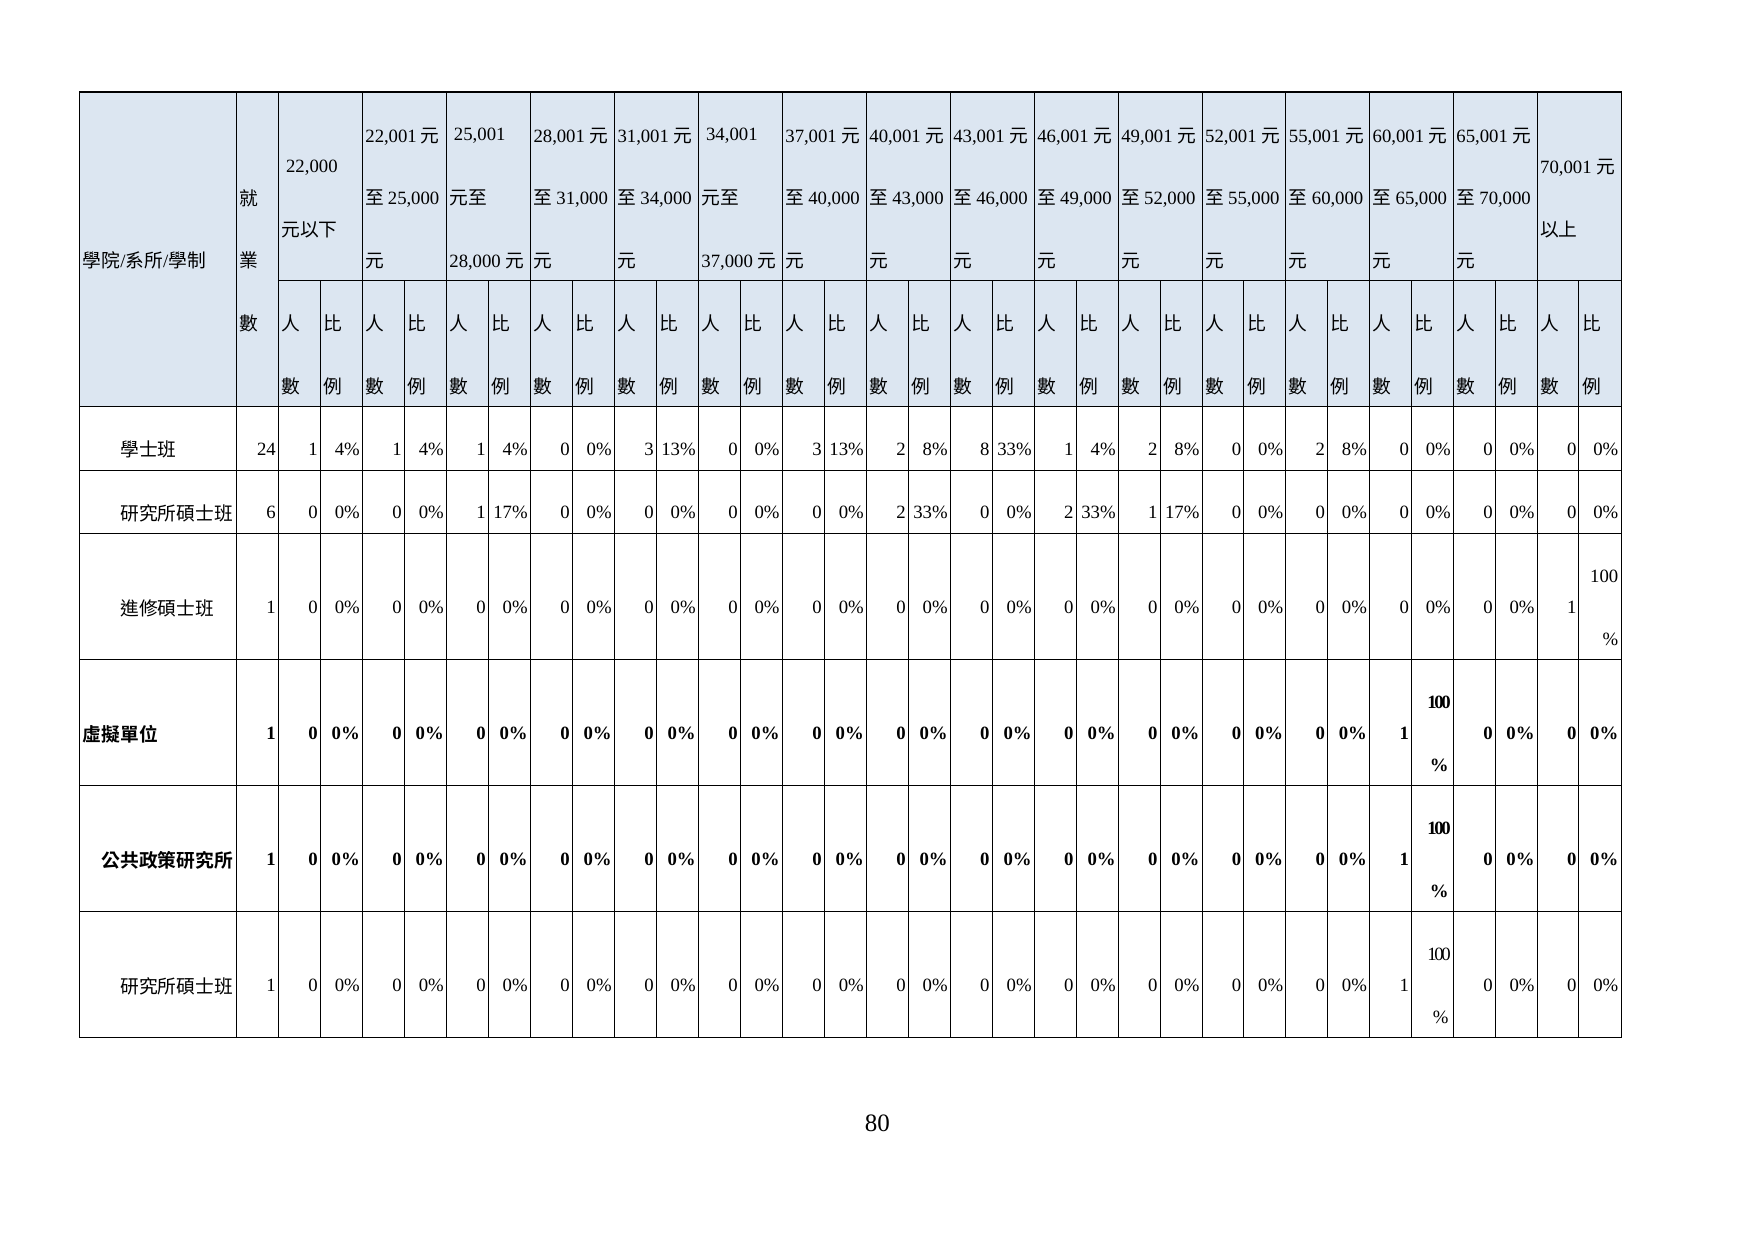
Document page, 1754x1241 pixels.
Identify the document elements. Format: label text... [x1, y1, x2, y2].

table_cell 人數 [1286, 281, 1327, 406]
table_cell 比例 [1328, 281, 1369, 406]
table_cell 0% [1579, 660, 1621, 785]
table_cell 0 [531, 471, 572, 533]
table_header 22,000 元以下 [279, 93, 362, 280]
table_cell 0% [1328, 471, 1369, 533]
table_cell 0 [279, 534, 320, 659]
table_cell 0 [1203, 912, 1243, 1037]
table_cell 0 [279, 471, 320, 533]
table_cell 0% [1077, 912, 1118, 1037]
table_cell 0 [363, 786, 404, 911]
table_cell 比例 [741, 281, 782, 406]
table_cell 0% [1496, 471, 1537, 533]
table_cell 17% [1161, 471, 1202, 533]
table_cell 0 [1538, 660, 1578, 785]
table_cell 比例 [909, 281, 950, 406]
table_cell 0 [1538, 407, 1578, 469]
table_cell 比例 [1244, 281, 1285, 406]
table_cell 0 [615, 471, 656, 533]
table_cell 人數 [1370, 281, 1411, 406]
table_cell 0% [405, 534, 446, 659]
table_cell 人數 [867, 281, 908, 406]
table_cell 0 [531, 660, 572, 785]
table_cell 0% [1244, 912, 1285, 1037]
table_cell 0 [951, 534, 992, 659]
table_cell 0 [783, 471, 824, 533]
table_cell 0 [867, 912, 908, 1037]
table_cell 2 [1286, 407, 1327, 469]
table_cell 0% [1161, 660, 1202, 785]
table_cell 0 [1454, 407, 1495, 469]
table_cell 人數 [1538, 281, 1578, 406]
table_cell 0 [1119, 534, 1160, 659]
table_cell 2 [1119, 407, 1160, 469]
table_cell 0% [573, 471, 614, 533]
table_cell 研究所碩士班 [80, 471, 236, 533]
table_cell 0% [573, 912, 614, 1037]
table_cell 0 [1203, 786, 1243, 911]
table_cell 0 [447, 660, 488, 785]
table_cell 0% [321, 471, 362, 533]
table_cell 0 [1035, 660, 1076, 785]
table_cell 0 [1286, 471, 1327, 533]
table_cell 1 [237, 912, 278, 1037]
table_cell 0% [1328, 660, 1369, 785]
table_cell 0 [363, 534, 404, 659]
table_cell 0% [1412, 407, 1453, 469]
table_cell 0 [1538, 912, 1578, 1037]
table_cell 0% [1328, 786, 1369, 911]
table_cell 0% [657, 534, 698, 659]
table_cell 0% [1412, 471, 1453, 533]
table_cell 比例 [321, 281, 362, 406]
table_cell 4% [405, 407, 446, 469]
table_cell 0% [1579, 912, 1621, 1037]
table_cell 人數 [363, 281, 404, 406]
table_cell 0% [993, 471, 1034, 533]
table_cell 13% [825, 407, 866, 469]
table_cell 1 [363, 407, 404, 469]
table_cell 公共政策研究所 [80, 786, 236, 911]
table_cell 0% [489, 534, 530, 659]
table_cell 3 [783, 407, 824, 469]
table_cell 0% [1077, 534, 1118, 659]
table_cell 6 [237, 471, 278, 533]
table_cell 0 [615, 786, 656, 911]
table_cell 比例 [405, 281, 446, 406]
table_cell 0% [993, 786, 1034, 911]
table_cell 0% [1412, 534, 1453, 659]
table_cell 0 [1454, 534, 1495, 659]
table_cell 人數 [615, 281, 656, 406]
table_header 學院/系所/學制 [80, 93, 236, 406]
table_cell 100% [1579, 534, 1621, 659]
table_cell 1 [447, 407, 488, 469]
table_cell 0 [1286, 786, 1327, 911]
table_cell 1 [237, 660, 278, 785]
table_cell 0 [951, 786, 992, 911]
table_cell 0% [741, 534, 782, 659]
table_cell 8% [1161, 407, 1202, 469]
table_cell 0 [1286, 660, 1327, 785]
table_cell 0% [993, 534, 1034, 659]
table_cell 0 [867, 786, 908, 911]
table_cell 0% [909, 786, 950, 911]
table_cell 8 [951, 407, 992, 469]
table_cell 0 [867, 534, 908, 659]
table_cell 0 [1119, 912, 1160, 1037]
table_cell 1 [237, 534, 278, 659]
table_cell 2 [1035, 471, 1076, 533]
table_header 70,001 元以上 [1538, 93, 1621, 280]
table_cell 人數 [531, 281, 572, 406]
table_cell 0% [741, 407, 782, 469]
table_cell 0 [1370, 534, 1411, 659]
table_cell 0% [321, 534, 362, 659]
table_cell 100% [1412, 786, 1453, 911]
table_cell 0% [1496, 912, 1537, 1037]
table_cell 0% [825, 912, 866, 1037]
table_cell 0% [657, 912, 698, 1037]
table_cell 2 [867, 471, 908, 533]
table_cell 0 [1035, 912, 1076, 1037]
table_cell 0% [1328, 912, 1369, 1037]
table_cell 0 [699, 534, 740, 659]
table_cell 0% [741, 471, 782, 533]
table_header 31,001 元至 34,000 元 [615, 93, 698, 280]
table_cell 13% [657, 407, 698, 469]
table_cell 0 [363, 660, 404, 785]
table_cell 比例 [1077, 281, 1118, 406]
table_cell 0% [1244, 407, 1285, 469]
table_cell 1 [1370, 786, 1411, 911]
table_cell 0% [657, 786, 698, 911]
table_header 25,001 元至 28,000 元 [447, 93, 530, 280]
table_cell 0% [909, 660, 950, 785]
table_cell 比例 [1161, 281, 1202, 406]
table_cell 0 [783, 660, 824, 785]
table_cell 0% [1077, 786, 1118, 911]
table_cell 8% [909, 407, 950, 469]
table_cell 2 [867, 407, 908, 469]
table_cell 0% [405, 660, 446, 785]
table_cell 0% [993, 912, 1034, 1037]
table_cell 0 [615, 660, 656, 785]
table_cell 0 [951, 660, 992, 785]
table_cell 人數 [699, 281, 740, 406]
table_cell 人數 [447, 281, 488, 406]
table_cell 人數 [1454, 281, 1495, 406]
table_cell 人數 [1119, 281, 1160, 406]
table_cell 0% [321, 912, 362, 1037]
table_cell 人數 [1035, 281, 1076, 406]
table_cell 0 [1370, 407, 1411, 469]
table_cell 0% [489, 786, 530, 911]
table_cell 0 [1454, 471, 1495, 533]
table_cell 0% [909, 534, 950, 659]
table_cell 1 [279, 407, 320, 469]
table_cell 0 [699, 471, 740, 533]
table_cell 0% [825, 471, 866, 533]
table_header 49,001 元至 52,000 元 [1119, 93, 1202, 280]
table_cell 0% [1161, 786, 1202, 911]
table_cell 0 [531, 407, 572, 469]
table_cell 0% [405, 786, 446, 911]
table_cell 0 [1203, 660, 1243, 785]
table_cell 0% [1496, 660, 1537, 785]
table_header 22,001元至25,000 元 [363, 93, 446, 280]
table_cell 比例 [657, 281, 698, 406]
table_cell 1 [237, 786, 278, 911]
table_cell 0% [1244, 786, 1285, 911]
table_cell 33% [1077, 471, 1118, 533]
table_cell 0 [363, 471, 404, 533]
table_header 37,001 元至 40,000 元 [783, 93, 866, 280]
table_cell 0% [1244, 534, 1285, 659]
table_cell 0% [1579, 786, 1621, 911]
table_cell 0 [783, 534, 824, 659]
table_cell 虛擬單位 [80, 660, 236, 785]
table_cell 0 [531, 912, 572, 1037]
table_cell 研究所碩士班 [80, 912, 236, 1037]
table_cell 1 [1119, 471, 1160, 533]
table_cell 0% [825, 786, 866, 911]
table_cell 1 [447, 471, 488, 533]
table_cell 0 [447, 786, 488, 911]
table_cell 比例 [489, 281, 530, 406]
table_cell 0% [489, 912, 530, 1037]
table_header 55,001 元至 60,000 元 [1286, 93, 1369, 280]
table_cell 0 [699, 407, 740, 469]
table_cell 0% [1496, 786, 1537, 911]
table_cell 3 [615, 407, 656, 469]
table_cell 0 [1454, 786, 1495, 911]
table_cell 學士班 [80, 407, 236, 469]
table_cell 0 [447, 534, 488, 659]
table_cell 0 [783, 786, 824, 911]
table_cell 0 [1370, 471, 1411, 533]
table_cell 0% [993, 660, 1034, 785]
table_cell 0% [741, 660, 782, 785]
table_cell 8% [1328, 407, 1369, 469]
table_header 65,001 元至 70,000 元 [1454, 93, 1537, 280]
table_cell 0 [1538, 786, 1578, 911]
table_cell 33% [993, 407, 1034, 469]
table_cell 0 [1035, 786, 1076, 911]
table_cell 0 [699, 660, 740, 785]
table_cell 1 [1370, 912, 1411, 1037]
table_cell 進修碩士班 [80, 534, 236, 659]
table_cell 1 [1370, 660, 1411, 785]
table_cell 0% [1244, 471, 1285, 533]
table_cell 17% [489, 471, 530, 533]
table_cell 0% [741, 786, 782, 911]
table_cell 1 [1035, 407, 1076, 469]
table_header 43,001 元至 46,000 元 [951, 93, 1034, 280]
table_cell 0% [1579, 471, 1621, 533]
table_cell 4% [1077, 407, 1118, 469]
table_cell 0% [909, 912, 950, 1037]
table_cell 0 [279, 786, 320, 911]
table_cell 0 [867, 660, 908, 785]
table_cell 比例 [825, 281, 866, 406]
table_cell 0 [1035, 534, 1076, 659]
table_header 就業數 [237, 93, 278, 406]
table_header 40,001 元至 43,000 元 [867, 93, 950, 280]
table_cell 0% [1496, 407, 1537, 469]
table_cell 0% [321, 660, 362, 785]
table_cell 0 [1203, 407, 1243, 469]
table_cell 0% [825, 534, 866, 659]
table_cell 0% [405, 471, 446, 533]
table_cell 0% [489, 660, 530, 785]
table_cell 0% [1496, 534, 1537, 659]
table_cell 0% [741, 912, 782, 1037]
table_cell 比例 [573, 281, 614, 406]
table_cell 0 [1203, 471, 1243, 533]
table_cell 0% [405, 912, 446, 1037]
table_cell 比例 [1579, 281, 1621, 406]
table_cell 0% [1161, 534, 1202, 659]
table_cell 0% [825, 660, 866, 785]
table_cell 0 [279, 660, 320, 785]
table_cell 0% [1579, 407, 1621, 469]
table_cell 人數 [279, 281, 320, 406]
table_cell 0 [615, 534, 656, 659]
table_cell 0 [279, 912, 320, 1037]
table_cell 0% [1077, 660, 1118, 785]
table_cell 4% [489, 407, 530, 469]
table_cell 0% [1161, 912, 1202, 1037]
table_cell 100% [1412, 660, 1453, 785]
table_cell 0 [531, 534, 572, 659]
table_cell 0 [531, 786, 572, 911]
table_cell 0 [951, 471, 992, 533]
table_cell 人數 [1203, 281, 1243, 406]
table_cell 0% [573, 786, 614, 911]
table_header 46,001 元至 49,000 元 [1035, 93, 1118, 280]
table_cell 0 [363, 912, 404, 1037]
table_cell 0 [1119, 786, 1160, 911]
table_cell 0 [783, 912, 824, 1037]
table_cell 0 [1286, 912, 1327, 1037]
table_cell 0 [1286, 534, 1327, 659]
table_cell 0 [1119, 660, 1160, 785]
table_cell 0 [615, 912, 656, 1037]
table_cell 0% [1244, 660, 1285, 785]
table_cell 0% [657, 660, 698, 785]
table_cell 0 [699, 912, 740, 1037]
table_cell 0% [321, 786, 362, 911]
table_cell 0% [573, 660, 614, 785]
table_cell 0 [699, 786, 740, 911]
table_cell 0% [1328, 534, 1369, 659]
table_cell 33% [909, 471, 950, 533]
table_cell 比例 [1412, 281, 1453, 406]
table_cell 0 [447, 912, 488, 1037]
table_cell 4% [321, 407, 362, 469]
table_header 52,001 元至 55,000 元 [1203, 93, 1285, 280]
table_cell 比例 [993, 281, 1034, 406]
table_cell 0% [573, 407, 614, 469]
table_header 34,001 元至 37,000 元 [699, 93, 782, 280]
table_cell 1 [1538, 534, 1578, 659]
table_cell 0 [1454, 912, 1495, 1037]
table_cell 0 [1454, 660, 1495, 785]
table_cell 人數 [951, 281, 992, 406]
table_cell 0% [573, 534, 614, 659]
table_cell 0% [657, 471, 698, 533]
table_cell 0 [1538, 471, 1578, 533]
table_cell 比例 [1496, 281, 1537, 406]
table_cell 人數 [783, 281, 824, 406]
table_cell 0 [1203, 534, 1243, 659]
table_cell 0 [951, 912, 992, 1037]
table_cell 100% [1412, 912, 1453, 1037]
table_header 60,001 元至 65,000 元 [1370, 93, 1453, 280]
table_header 28,001 元至 31,000 元 [531, 93, 614, 280]
table_cell 24 [237, 407, 278, 469]
